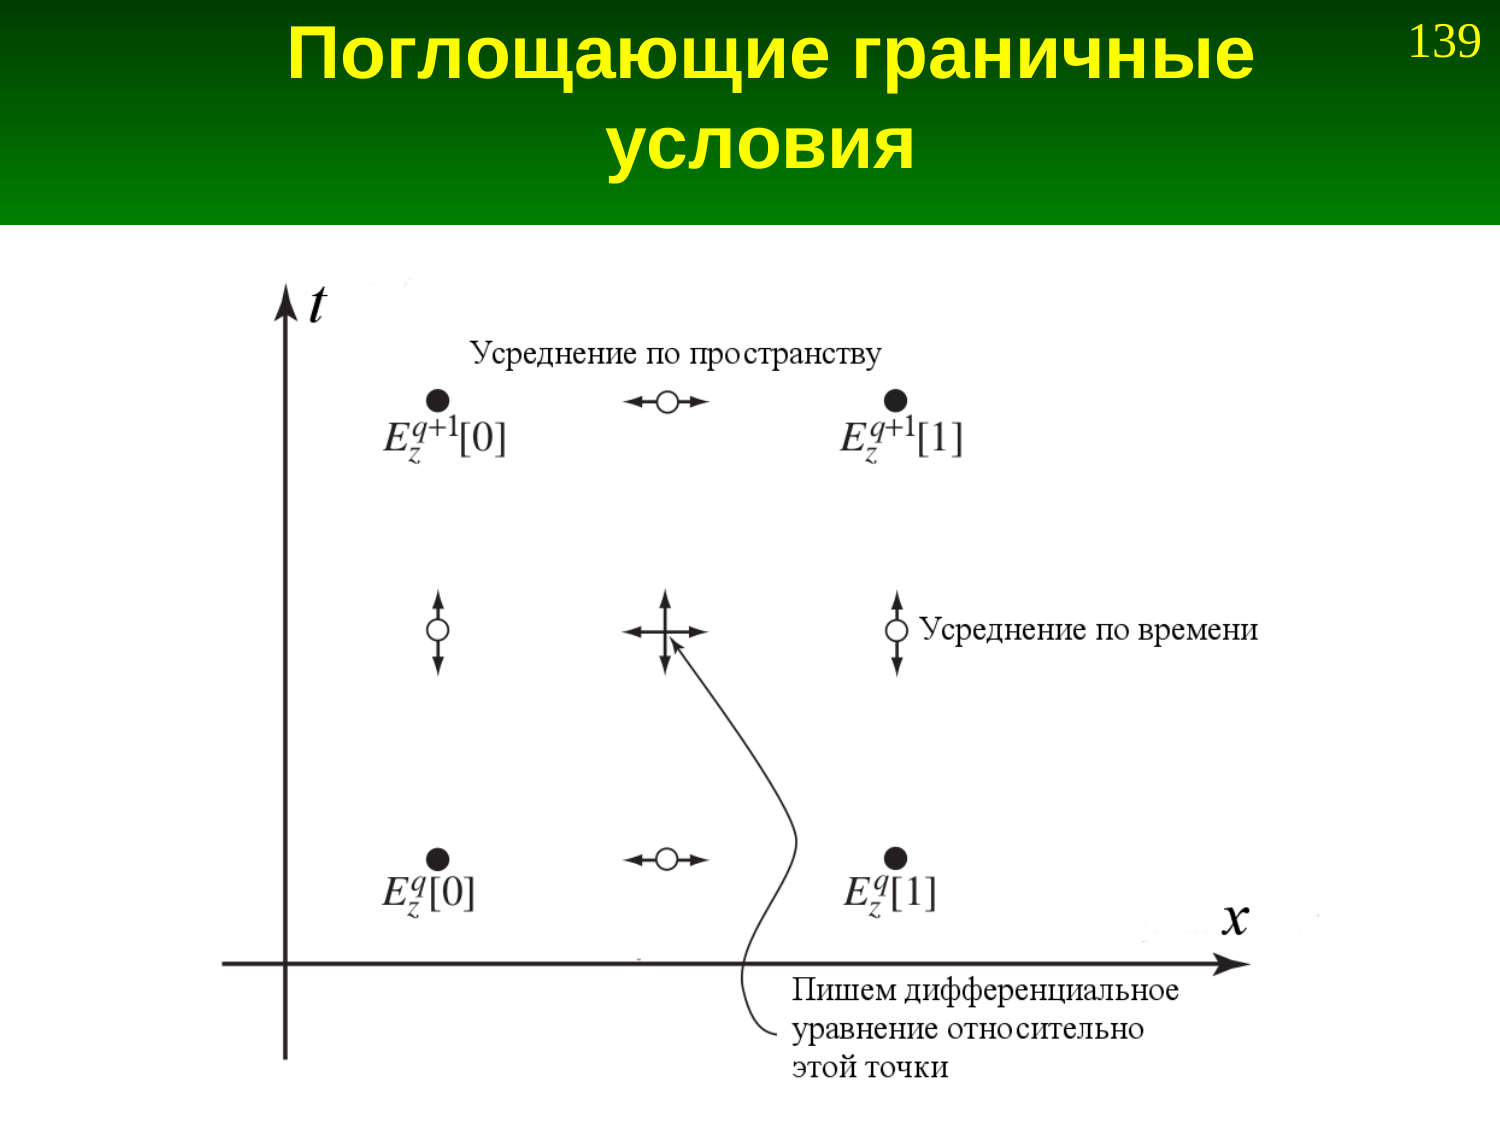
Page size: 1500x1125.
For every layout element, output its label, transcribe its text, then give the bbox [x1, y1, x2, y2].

picture [177, 242, 1335, 1087]
title Поглощающие граничные условия [123, 0, 1399, 192]
